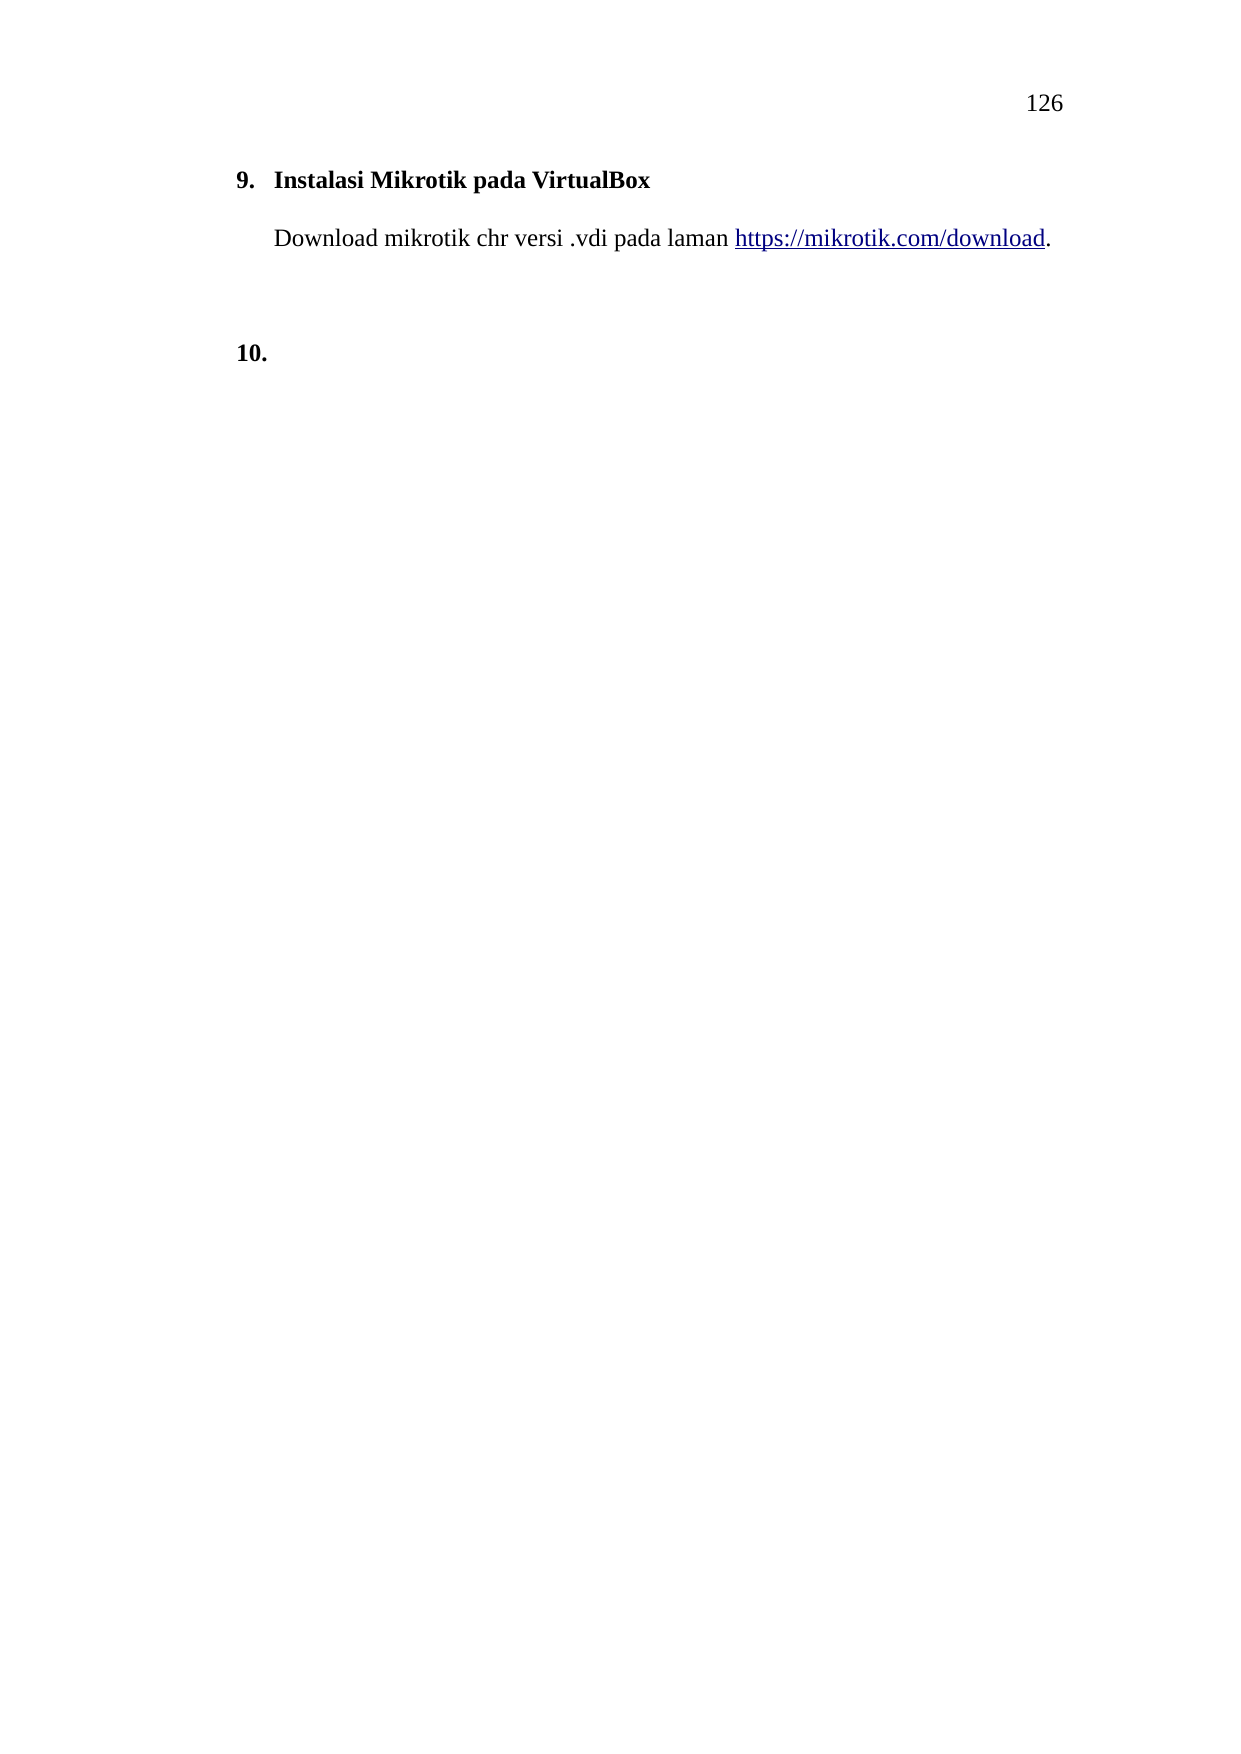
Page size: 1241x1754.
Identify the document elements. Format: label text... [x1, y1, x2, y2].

list Instalasi Mikrotik pada VirtualBox [236, 165, 1063, 194]
list Download mikrotik chr versi .vdi pada laman https://mikrotik.com/download. [236, 223, 1063, 252]
